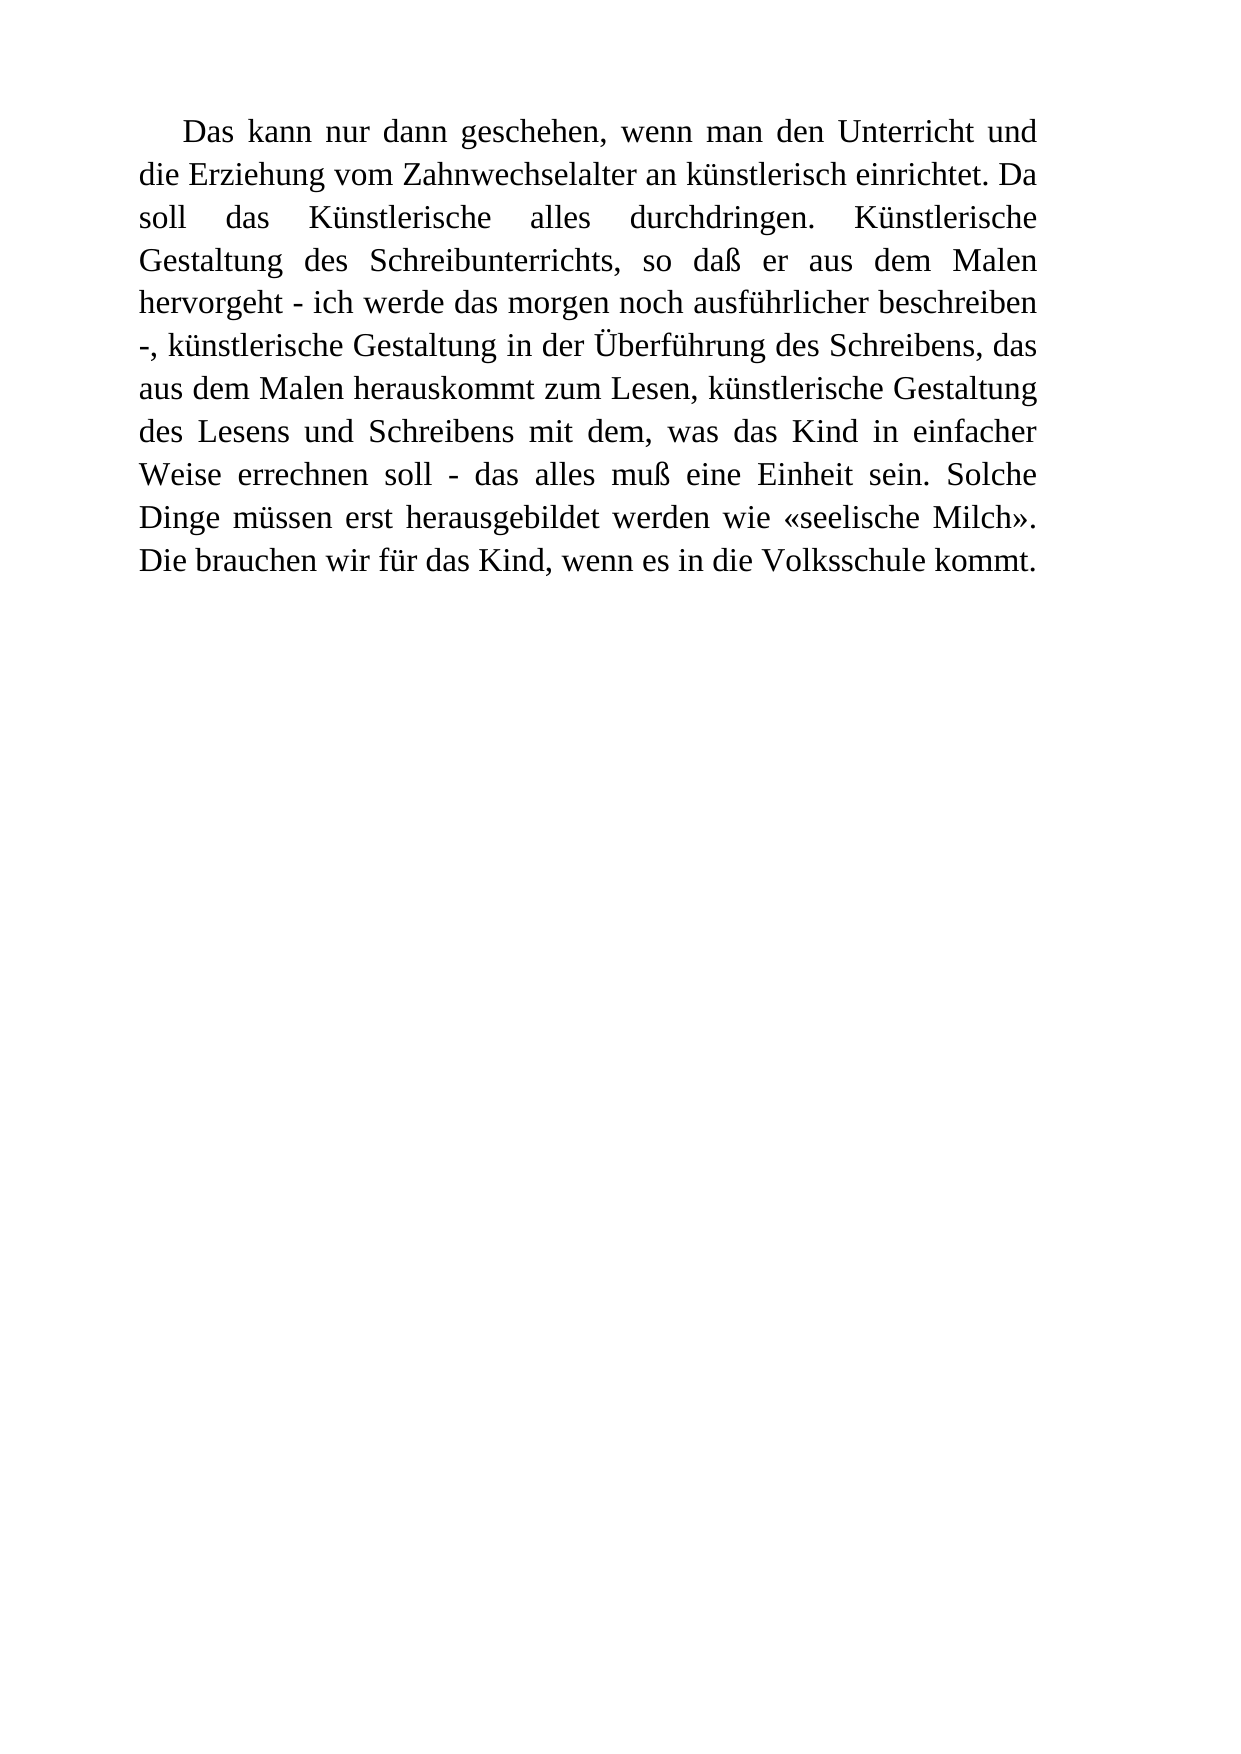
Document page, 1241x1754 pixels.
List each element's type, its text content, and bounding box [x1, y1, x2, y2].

text Das kann nur dann geschehen, wenn man den Unterricht und die Erziehung vom Zahnwechselalter an künstlerisch einrichtet. Da soll das Künstlerische alles durchdringen. Künstlerische Gestaltung des Schreibunterrichts, so daß er aus dem Malen hervorgeht - ich werde das morgen noch ausführlicher beschreiben -, künstlerische Gestaltung in der Überführung des Schreibens, das aus dem Malen herauskommt zum Lesen, künstlerische Gestaltung des Lesens und Schreibens mit dem, was das Kind in einfacher Weise errechnen soll - das alles muß eine Einheit sein. Solche Dinge müssen erst herausgebildet werden wie «seelische Milch». Die brauchen wir für das Kind, wenn es in die Volksschule kommt. [139, 111, 1038, 578]
